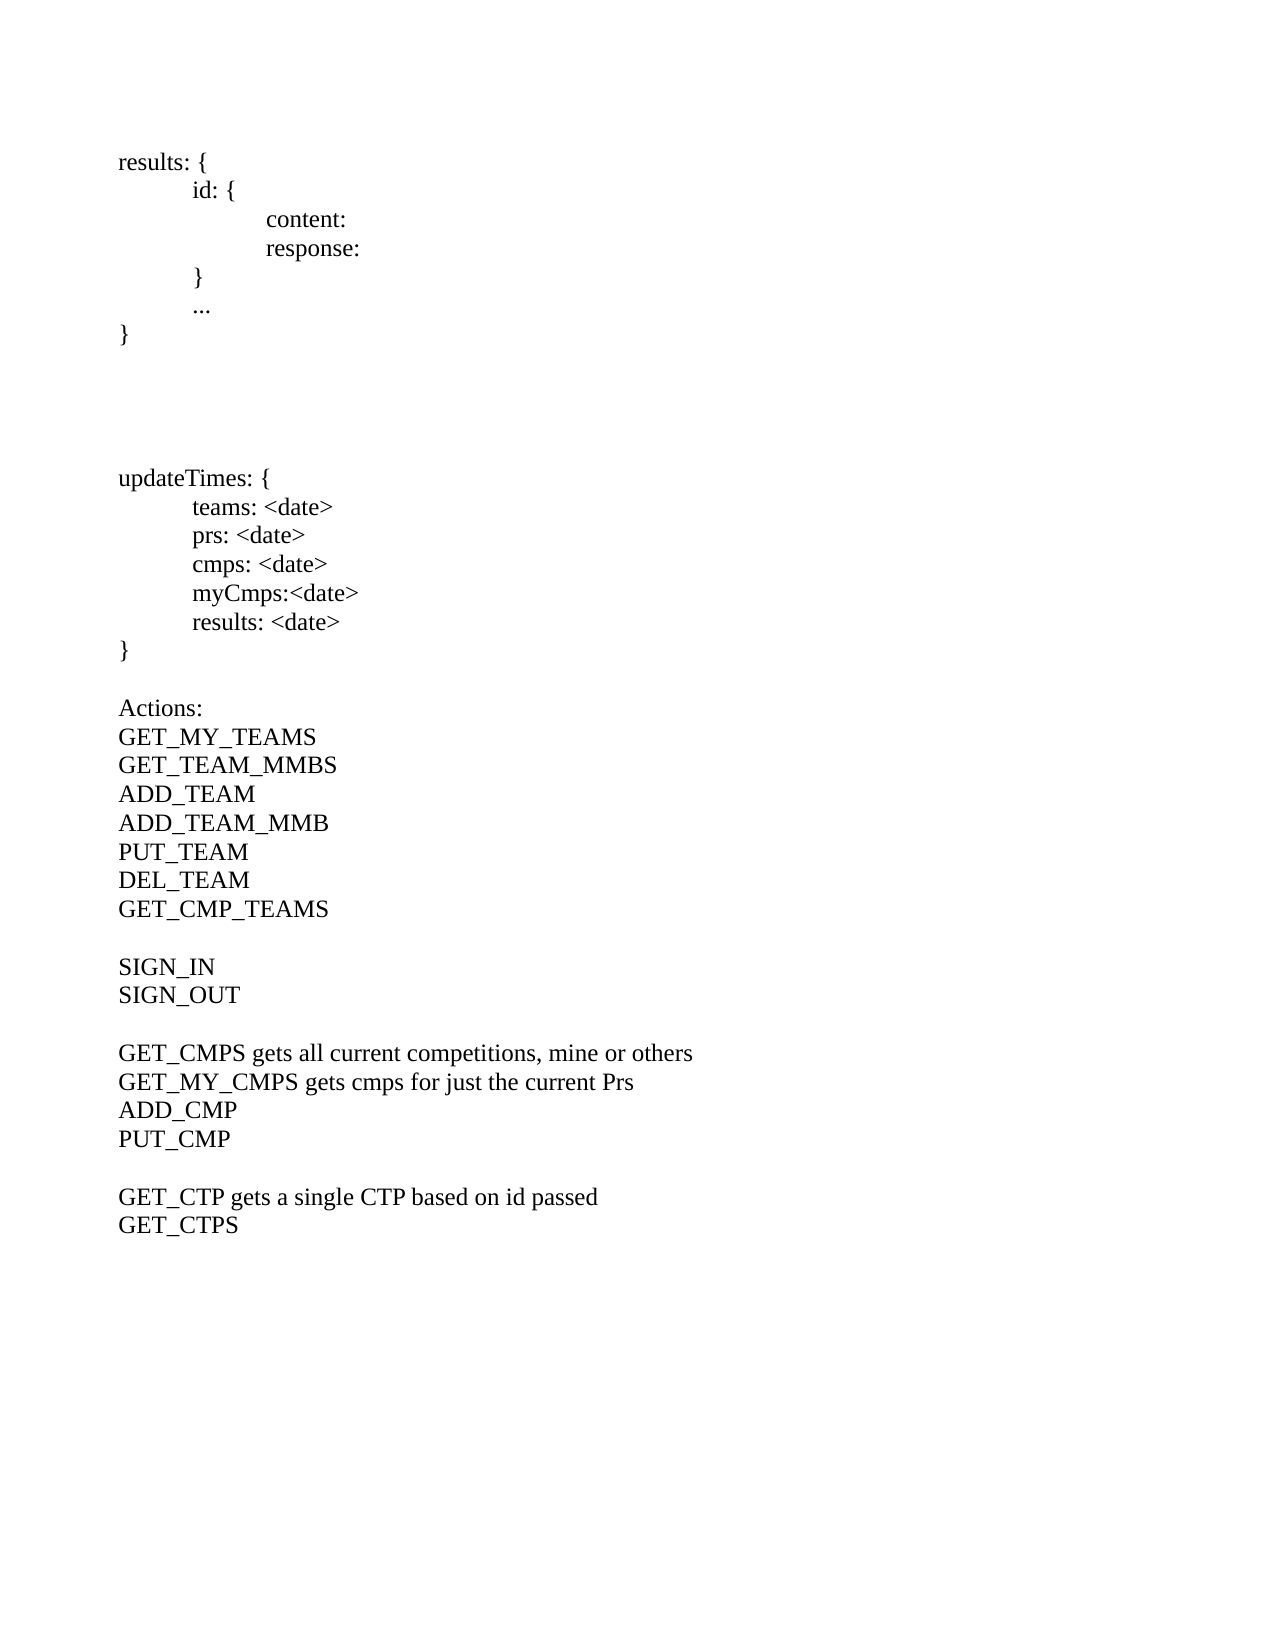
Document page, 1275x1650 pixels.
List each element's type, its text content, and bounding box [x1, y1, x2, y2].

text PUT_CMP [118, 1124, 1157, 1153]
text } [118, 636, 1157, 664]
text } [118, 319, 1157, 348]
text prs: <date> [118, 521, 1157, 549]
text teams: <date> [118, 492, 1157, 521]
text myCmps:<date> [118, 578, 1157, 607]
text ADD_TEAM [118, 779, 1157, 808]
text Actions: [118, 693, 1157, 722]
text PUT_TEAM [118, 837, 1157, 866]
text content: [118, 204, 1157, 233]
text } [118, 262, 1157, 291]
text DEL_TEAM [118, 866, 1157, 894]
text SIGN_OUT [118, 981, 1157, 1009]
text ADD_TEAM_MMB [118, 808, 1157, 837]
text GET_MY_TEAMS [118, 722, 1157, 751]
text GET_MY_CMPS gets cmps for just the current Prs [118, 1067, 1157, 1096]
text GET_CTPS [118, 1211, 1157, 1239]
text GET_CMPS gets all current competitions, mine or others [118, 1038, 1157, 1067]
text results: { [118, 147, 1157, 176]
text SIGN_IN [118, 952, 1157, 981]
text id: { [118, 176, 1157, 204]
text ADD_CMP [118, 1096, 1157, 1124]
text results: <date> [118, 607, 1157, 636]
text response: [118, 233, 1157, 262]
text updateTimes: { [118, 463, 1157, 492]
text GET_TEAM_MMBS [118, 751, 1157, 779]
text GET_CMP_TEAMS [118, 894, 1157, 923]
text cmps: <date> [118, 549, 1157, 578]
text ... [118, 291, 1157, 319]
text GET_CTP gets a single CTP based on id passed [118, 1182, 1157, 1211]
